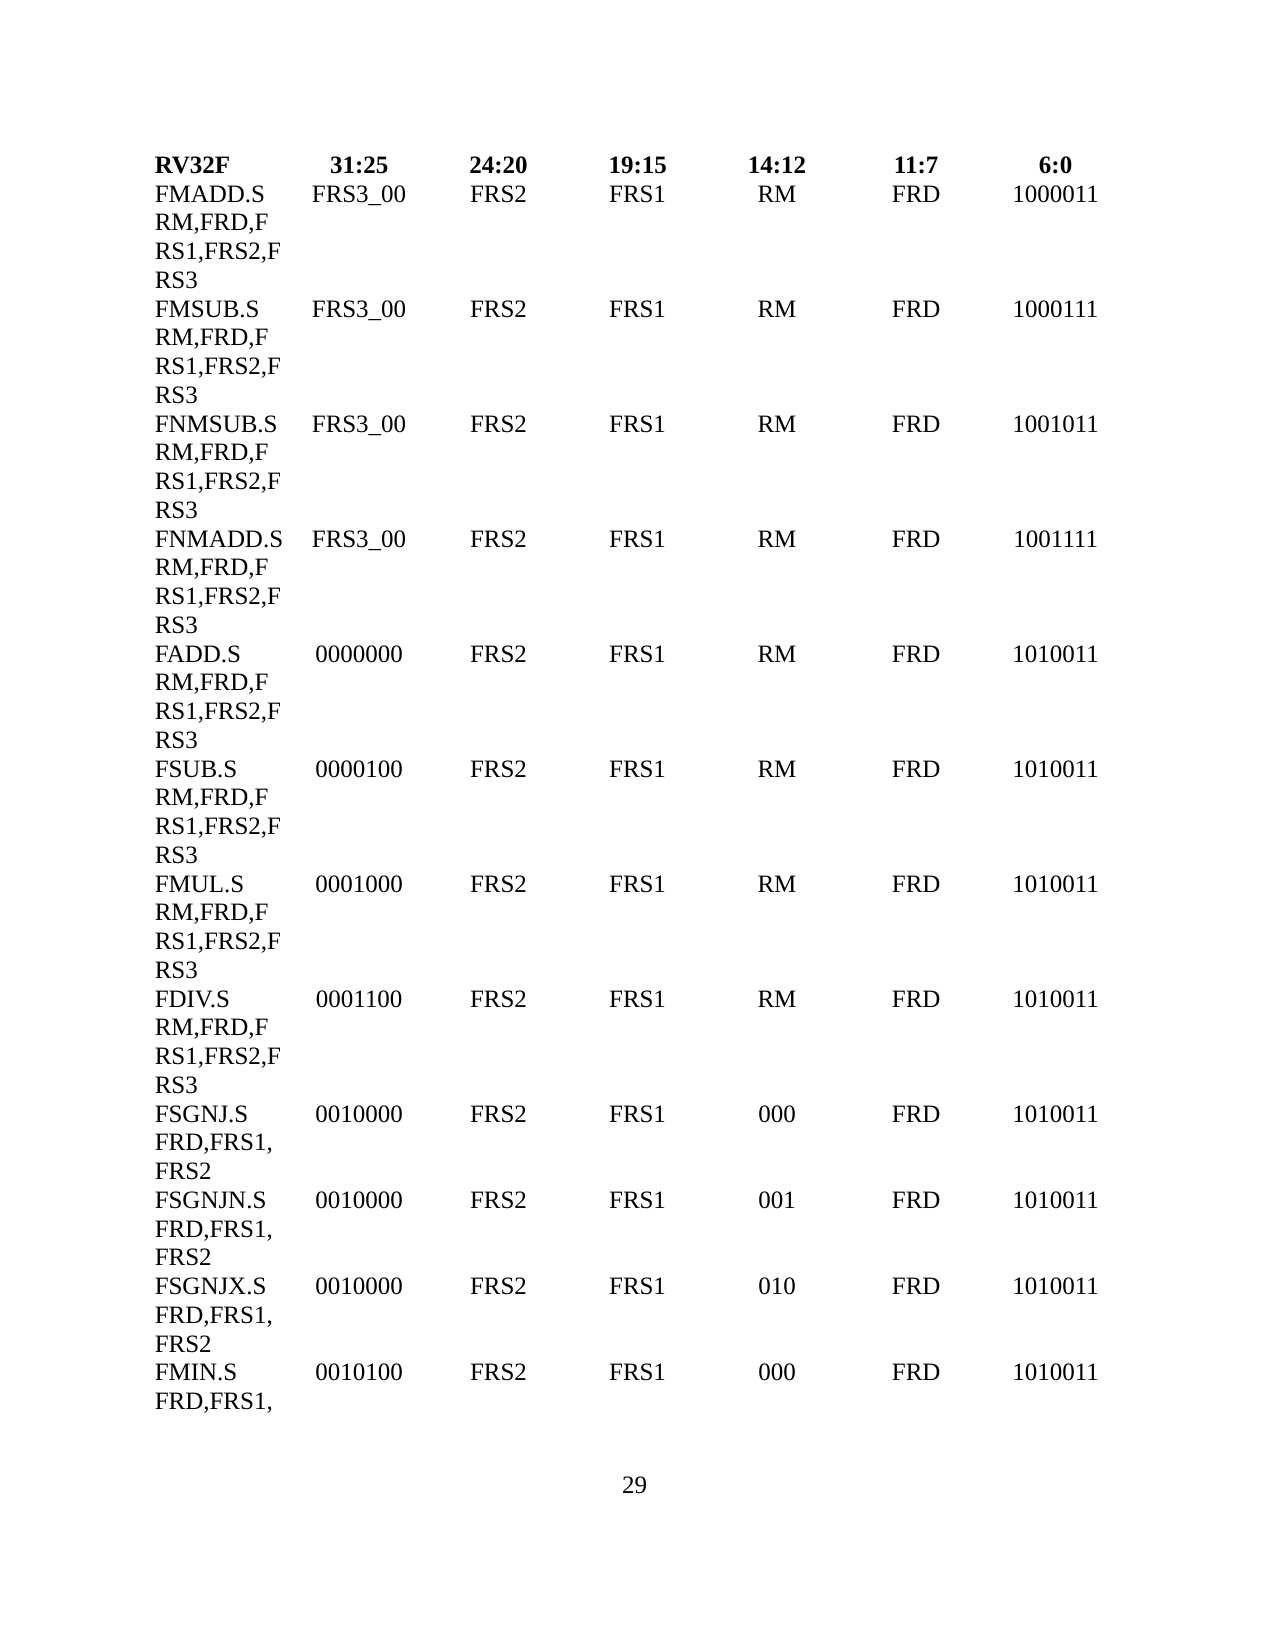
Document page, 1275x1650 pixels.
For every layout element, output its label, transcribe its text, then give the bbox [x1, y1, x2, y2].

table_cell RM [707, 869, 846, 984]
table_cell FNMADD.S RM,FRD,FRS1,FRS2,FRS3 [150, 524, 289, 639]
table_cell FRD [846, 1271, 986, 1357]
table_cell FMUL.S RM,FRD,FRS1,FRS2,FRS3 [150, 869, 289, 984]
table_cell FRS1 [568, 1358, 707, 1415]
table_cell RM [707, 179, 846, 294]
table_cell FRS2 [429, 1099, 568, 1185]
table_header 11:7 [846, 150, 986, 179]
table_cell 0001100 [289, 984, 428, 1099]
table_cell FRS2 [429, 984, 568, 1099]
table_cell 0000100 [289, 754, 428, 869]
table_cell 1010011 [986, 1271, 1125, 1357]
table_cell 000 [707, 1358, 846, 1415]
table_header 14:12 [707, 150, 846, 179]
table_cell RM [707, 984, 846, 1099]
table_cell FADD.S RM,FRD,FRS1,FRS2,FRS3 [150, 639, 289, 754]
table_cell 1001111 [986, 524, 1125, 639]
table_cell FRS1 [568, 869, 707, 984]
table_cell FSGNJ.S FRD,FRS1,FRS2 [150, 1099, 289, 1185]
table_cell FRS1 [568, 524, 707, 639]
table_cell FRD [846, 869, 986, 984]
table_cell FRS2 [429, 639, 568, 754]
table_cell RM [707, 639, 846, 754]
table_cell FSUB.S RM,FRD,FRS1,FRS2,FRS3 [150, 754, 289, 869]
table_cell FRD [846, 294, 986, 409]
table_cell FRD [846, 524, 986, 639]
table_cell 0010000 [289, 1271, 428, 1357]
table_cell FRS2 [429, 1185, 568, 1271]
table_cell RM [707, 524, 846, 639]
table_cell FRS2 [429, 524, 568, 639]
table_cell 1000111 [986, 294, 1125, 409]
table_cell 1010011 [986, 639, 1125, 754]
table_cell FRS3_00 [289, 409, 428, 524]
table_cell 1010011 [986, 1358, 1125, 1415]
table_cell 1010011 [986, 754, 1125, 869]
table_header 19:15 [568, 150, 707, 179]
table_cell 000 [707, 1099, 846, 1185]
table_cell FRD [846, 754, 986, 869]
table_cell 1010011 [986, 869, 1125, 984]
table_cell FSGNJX.S FRD,FRS1,FRS2 [150, 1271, 289, 1357]
table_cell 0010100 [289, 1358, 428, 1415]
table_cell FRS1 [568, 754, 707, 869]
table_cell 1010011 [986, 984, 1125, 1099]
table_cell 0000000 [289, 639, 428, 754]
table_cell FRD [846, 179, 986, 294]
table_cell 010 [707, 1271, 846, 1357]
table_cell 0010000 [289, 1185, 428, 1271]
table_cell FRS1 [568, 1185, 707, 1271]
table_cell 0010000 [289, 1099, 428, 1185]
table_cell FRS2 [429, 294, 568, 409]
table_cell FSGNJN.S FRD,FRS1,FRS2 [150, 1185, 289, 1271]
table_cell FMADD.S RM,FRD,FRS1,FRS2,FRS3 [150, 179, 289, 294]
table_cell FRS1 [568, 1271, 707, 1357]
table_cell FRS3_00 [289, 294, 428, 409]
table_cell FRS3_00 [289, 179, 428, 294]
table_cell FRS1 [568, 409, 707, 524]
table_cell FRD [846, 1185, 986, 1271]
table_cell 001 [707, 1185, 846, 1271]
table_cell RM [707, 409, 846, 524]
table_cell FRS1 [568, 639, 707, 754]
table_cell RM [707, 294, 846, 409]
table_cell FRS3_00 [289, 524, 428, 639]
table_cell FRS1 [568, 984, 707, 1099]
table_cell FRS2 [429, 1358, 568, 1415]
table_cell FNMSUB.S RM,FRD,FRS1,FRS2,FRS3 [150, 409, 289, 524]
table_cell FRS2 [429, 409, 568, 524]
table_cell FRD [846, 639, 986, 754]
table_cell 0001000 [289, 869, 428, 984]
table_header 6:0 [986, 150, 1125, 179]
table_cell RM [707, 754, 846, 869]
table_cell FRD [846, 1099, 986, 1185]
table_header 24:20 [429, 150, 568, 179]
table_cell FRS1 [568, 294, 707, 409]
table_header 31:25 [289, 150, 428, 179]
table_cell FMIN.S FRD,FRS1, [150, 1358, 289, 1415]
table_cell FRS2 [429, 179, 568, 294]
table_cell FRD [846, 409, 986, 524]
table_cell 1000011 [986, 179, 1125, 294]
table_cell FRS2 [429, 869, 568, 984]
table_cell FRD [846, 1358, 986, 1415]
table_cell FRD [846, 984, 986, 1099]
table_cell 1010011 [986, 1099, 1125, 1185]
table_cell FDIV.S RM,FRD,FRS1,FRS2,FRS3 [150, 984, 289, 1099]
table_cell FRS2 [429, 754, 568, 869]
table_cell 1001011 [986, 409, 1125, 524]
table_cell FRS1 [568, 1099, 707, 1185]
table_header RV32F [150, 150, 289, 179]
table_cell FMSUB.S RM,FRD,FRS1,FRS2,FRS3 [150, 294, 289, 409]
table_cell FRS2 [429, 1271, 568, 1357]
table_cell FRS1 [568, 179, 707, 294]
table_cell 1010011 [986, 1185, 1125, 1271]
